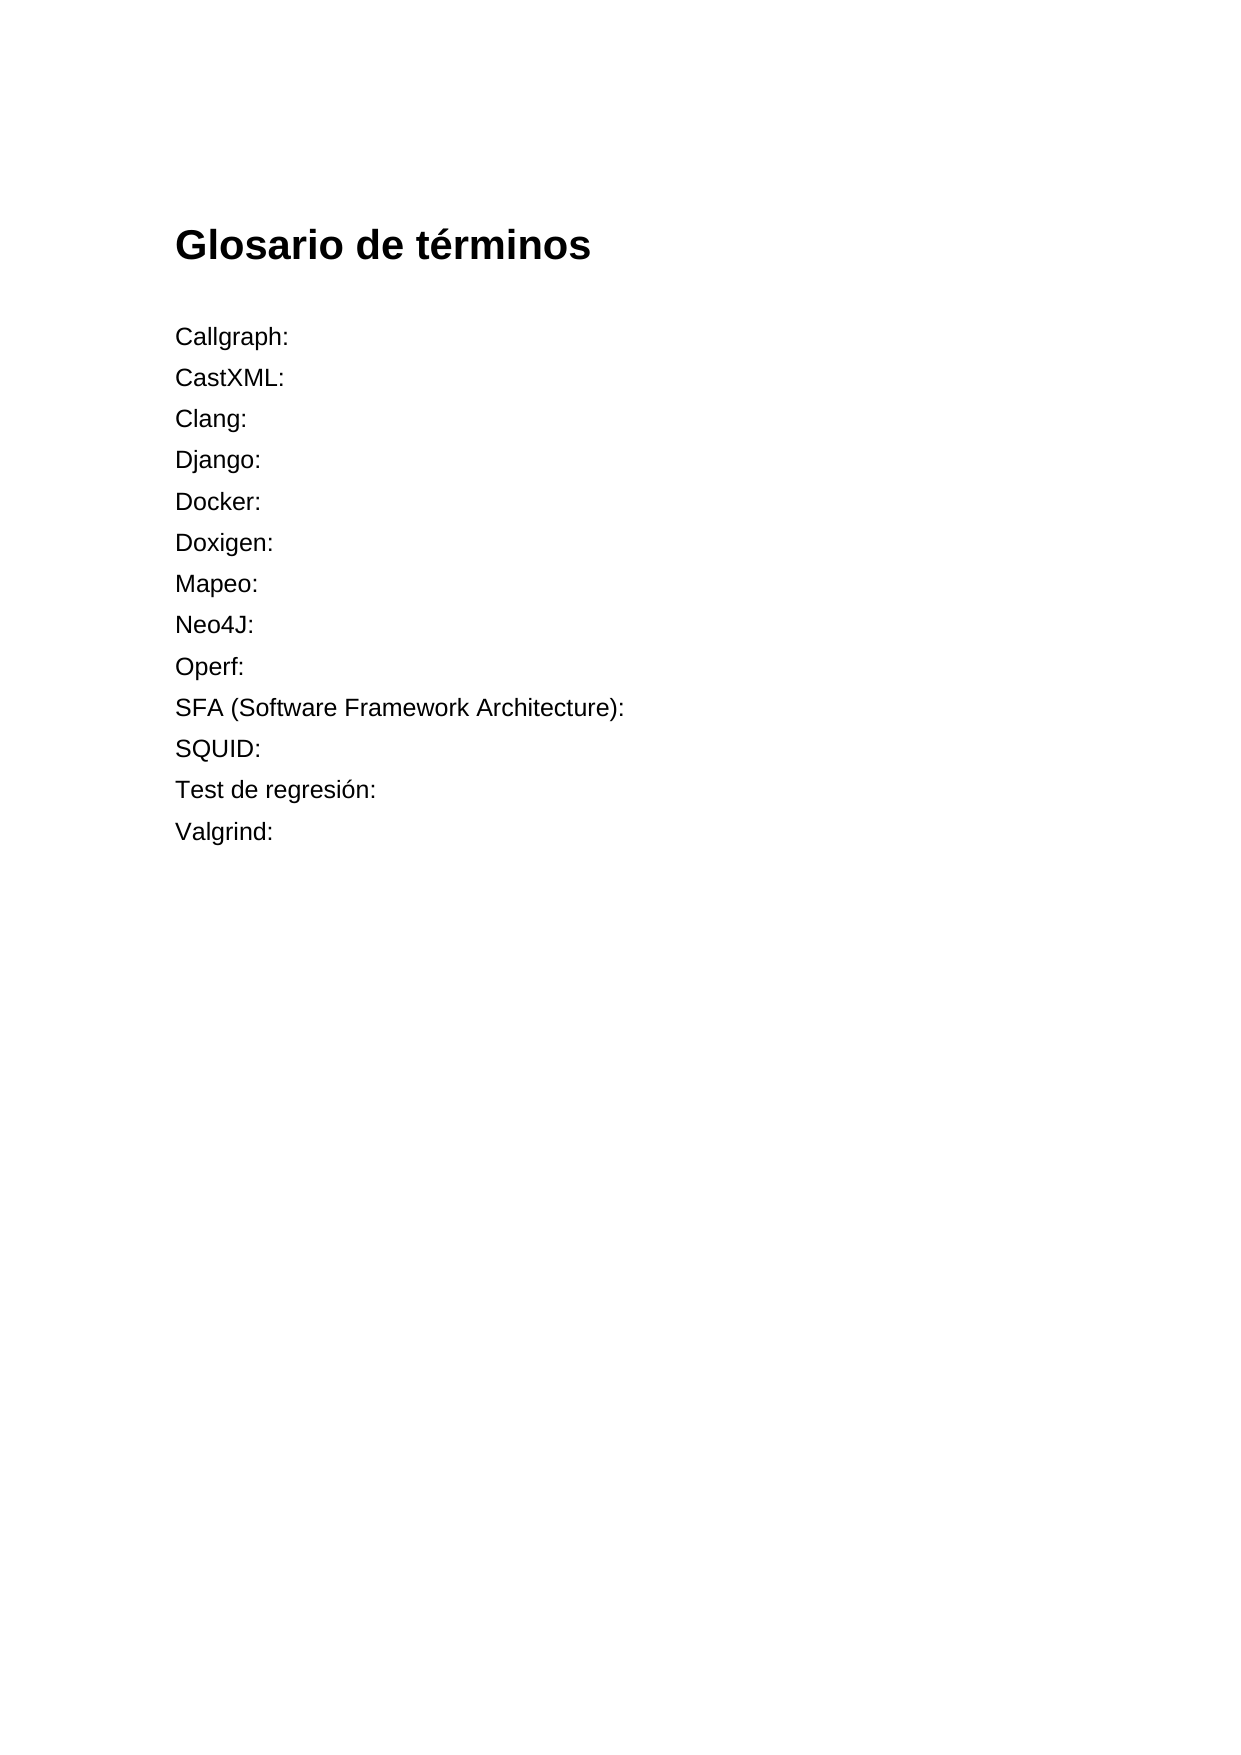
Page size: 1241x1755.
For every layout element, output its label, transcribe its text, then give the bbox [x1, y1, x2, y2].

text Glosario de términos [175, 220, 1065, 268]
text Clang: [175, 404, 1065, 433]
text SQUID: [175, 734, 1065, 763]
text CastXML: [175, 363, 1065, 392]
text Callgraph: [175, 322, 1065, 350]
text Valgrind: [175, 817, 1065, 845]
text Neo4J: [175, 610, 1065, 639]
text Test de regresión: [175, 775, 1065, 804]
text SFA (Software Framework Architecture): [175, 693, 1065, 722]
text Docker: [175, 487, 1065, 515]
text Mapeo: [175, 569, 1065, 598]
text Django: [175, 445, 1065, 474]
text Doxigen: [175, 528, 1065, 557]
text Operf: [175, 652, 1065, 680]
